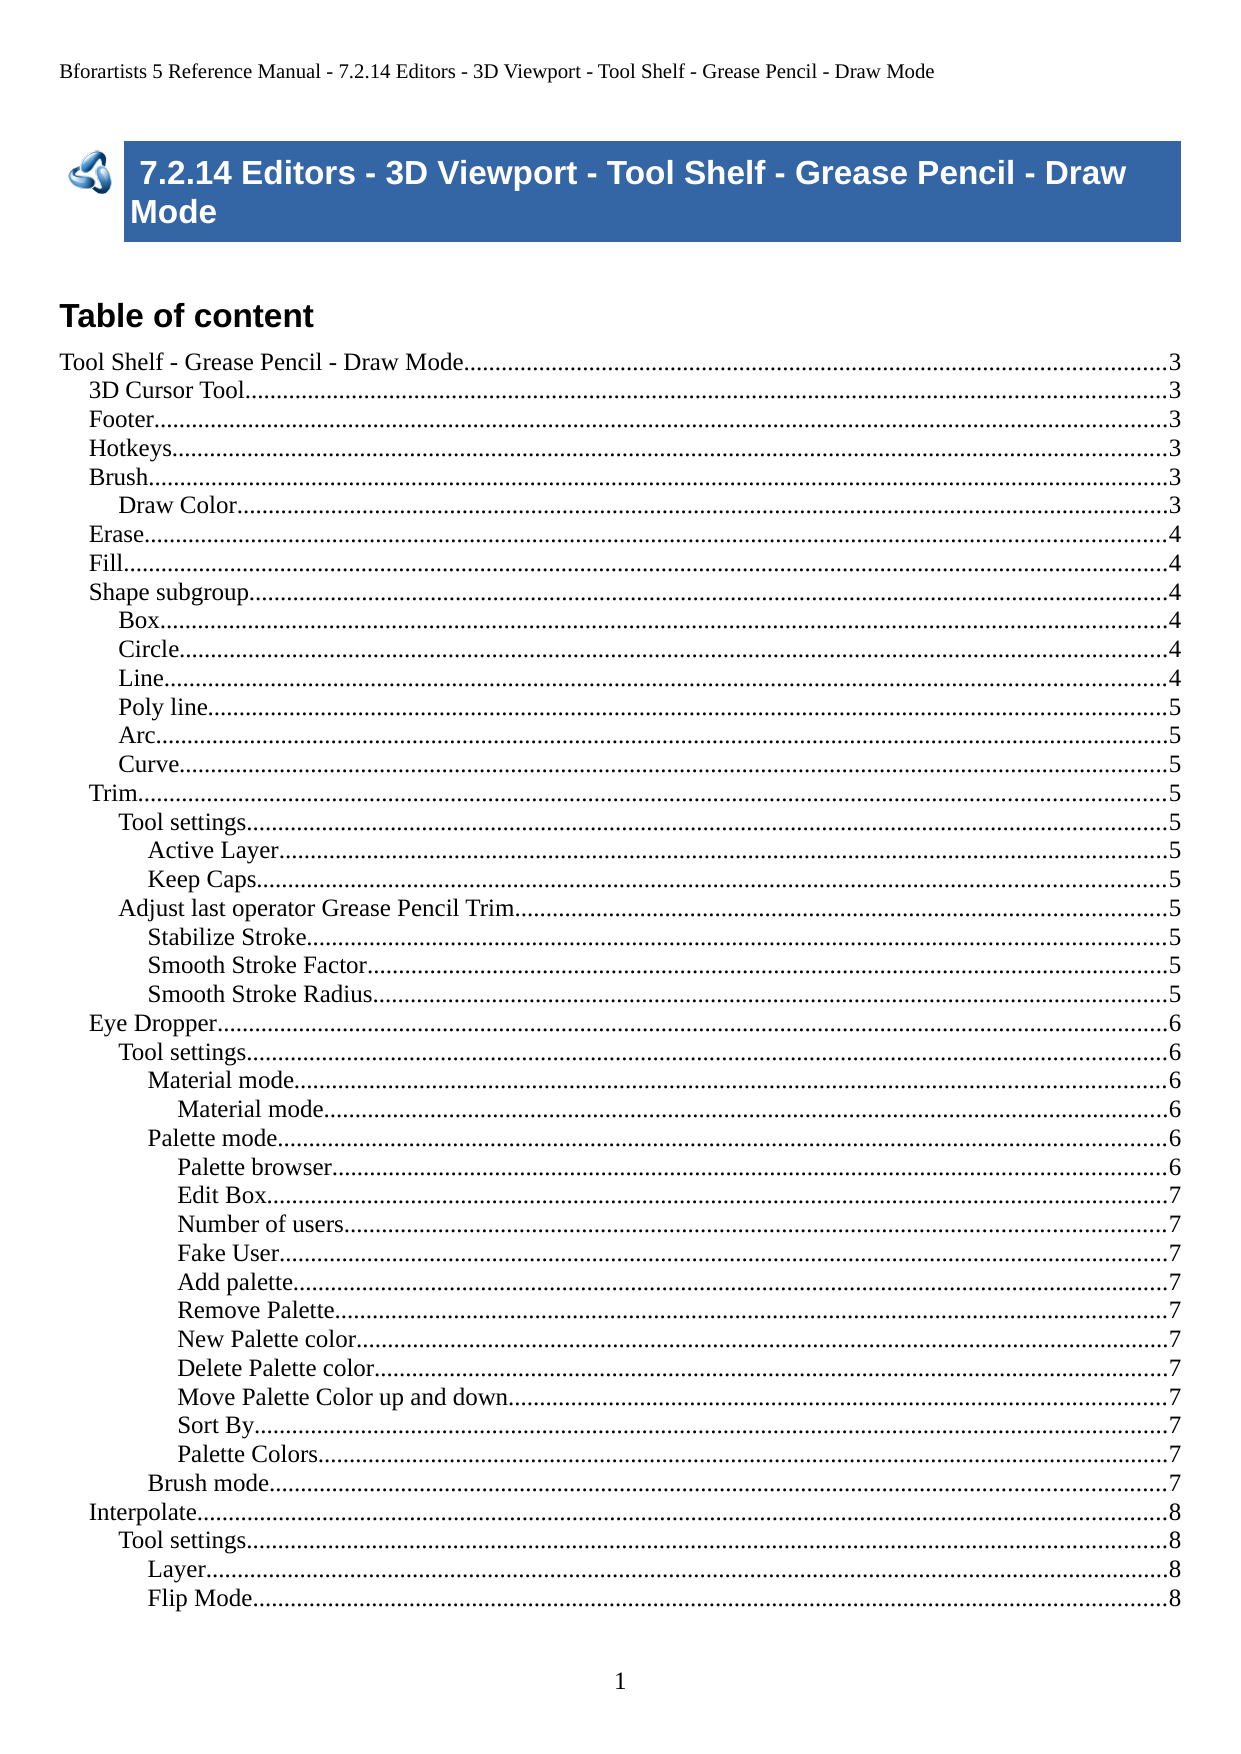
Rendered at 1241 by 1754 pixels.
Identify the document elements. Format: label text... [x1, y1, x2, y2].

text Fill 4 [88, 548, 1181, 577]
text Fake User 7 [177, 1238, 1181, 1267]
text Tool settings 8 [118, 1525, 1181, 1554]
picture [65, 147, 114, 197]
table_header 7.2.14 Editors - 3D Viewport - Tool Shelf - Grease Pencil - Draw Mode [124, 141, 1181, 242]
text Interpolate 8 [88, 1497, 1181, 1525]
text Add palette 7 [177, 1267, 1181, 1295]
text Trim 5 [88, 778, 1181, 807]
text Curve 5 [118, 749, 1181, 778]
text Smooth Stroke Radius 5 [147, 979, 1181, 1008]
text Edit Box 7 [177, 1180, 1181, 1209]
text Material mode 6 [147, 1065, 1181, 1094]
text Tool Shelf - Grease Pencil - Draw Mode 3 [59, 347, 1181, 375]
text Stabilize Stroke 5 [147, 922, 1181, 950]
text Hotkeys 3 [88, 433, 1181, 462]
subtitle Table of content [59, 296, 1181, 334]
text Palette browser 6 [177, 1152, 1181, 1180]
text Erase 4 [88, 519, 1181, 548]
text Circle 4 [118, 634, 1181, 663]
text Move Palette Color up and down 7 [177, 1382, 1181, 1410]
text Line 4 [118, 663, 1181, 692]
text Tool settings 5 [118, 807, 1181, 835]
text 3D Cursor Tool 3 [88, 375, 1181, 404]
text Sort By 7 [177, 1410, 1181, 1439]
text Palette Colors 7 [177, 1439, 1181, 1468]
text Palette mode 6 [147, 1123, 1181, 1152]
text Eye Dropper 6 [88, 1008, 1181, 1037]
text Layer 8 [147, 1554, 1181, 1583]
text Material mode 6 [177, 1094, 1181, 1123]
text Draw Color 3 [118, 490, 1181, 519]
text Delete Palette color 7 [177, 1353, 1181, 1382]
text Tool settings 6 [118, 1037, 1181, 1065]
text Keep Caps 5 [147, 864, 1181, 893]
text Adjust last operator Grease Pencil Trim 5 [118, 893, 1181, 922]
text Brush 3 [88, 462, 1181, 490]
text New Palette color 7 [177, 1324, 1181, 1353]
text Brush mode 7 [147, 1468, 1181, 1497]
text Shape subgroup 4 [88, 577, 1181, 605]
text Remove Palette 7 [177, 1295, 1181, 1324]
text Flip Mode 8 [147, 1583, 1181, 1612]
text Number of users 7 [177, 1209, 1181, 1238]
text Active Layer 5 [147, 835, 1181, 864]
table_header [59, 141, 124, 242]
text Poly line 5 [118, 692, 1181, 720]
text Arc 5 [118, 720, 1181, 749]
text Footer 3 [88, 404, 1181, 433]
text Box 4 [118, 605, 1181, 634]
text Smooth Stroke Factor 5 [147, 950, 1181, 979]
